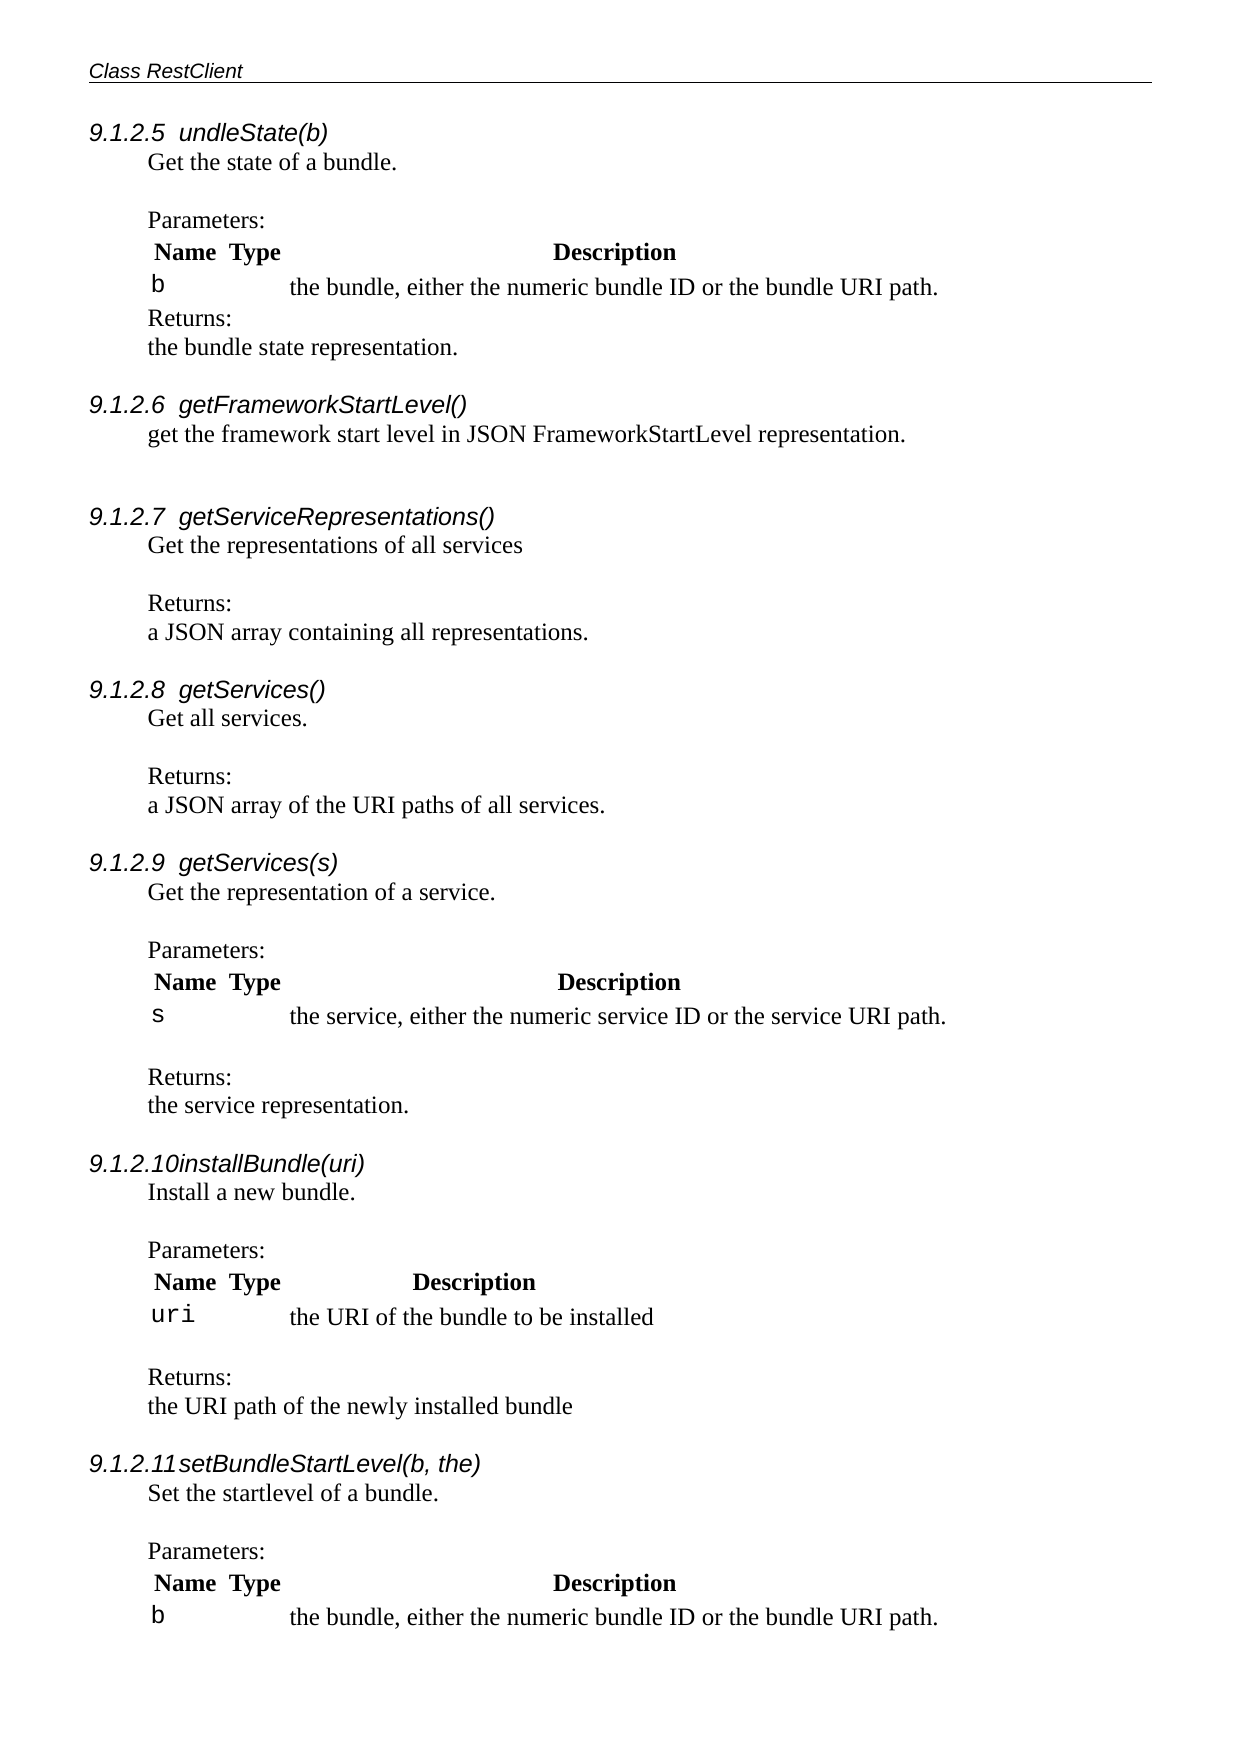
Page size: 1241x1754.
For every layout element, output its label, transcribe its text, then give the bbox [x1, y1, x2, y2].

list the service representation. [147, 1090, 1152, 1119]
table_header Description [286, 234, 943, 269]
table_cell the bundle, either the numeric bundle ID or the bundle URI path. [286, 1600, 943, 1634]
table_header Type [223, 1264, 286, 1299]
table_cell [223, 998, 286, 1033]
table_cell uri [148, 1299, 223, 1333]
list get the framework start level in JSON FrameworkStartLevel representation. [147, 419, 1152, 448]
subtitle Returns: [147, 588, 1152, 617]
subtitle Returns: [147, 1362, 1152, 1391]
table_header Type [223, 964, 286, 998]
list the URI path of the newly installed bundle [147, 1391, 1152, 1420]
subtitle Returns: [147, 1062, 1152, 1090]
subtitle installBundle(uri) [88, 1149, 1152, 1177]
subtitle Returns: [147, 761, 1152, 790]
table_header Name [148, 234, 223, 269]
subtitle getFrameworkStartLevel() [88, 390, 1152, 419]
subtitle Parameters: [147, 1536, 1152, 1565]
list Get all services. [147, 703, 1152, 732]
table_cell the service, either the numeric service ID or the service URI path. [286, 998, 952, 1033]
list a JSON array containing all representations. [147, 617, 1152, 645]
list Get the representation of a service. [147, 877, 1152, 906]
subtitle Parameters: [147, 205, 1152, 234]
list the bundle state representation. [147, 332, 1152, 361]
subtitle setBundleStartLevel(b, the) [88, 1449, 1152, 1478]
subtitle getServiceRepresentations() [88, 502, 1152, 530]
list Get the representations of all services [147, 530, 1152, 559]
table_header Type [223, 1565, 286, 1599]
table_header Description [286, 964, 952, 998]
subtitle Returns: [147, 303, 1152, 332]
table_header Description [286, 1565, 943, 1599]
table_header Description [286, 1264, 662, 1299]
table_cell s [148, 998, 223, 1033]
table_cell b [148, 1600, 223, 1634]
table_cell the URI of the bundle to be installed [286, 1299, 662, 1333]
table_cell the bundle, either the numeric bundle ID or the bundle URI path. [286, 269, 943, 303]
subtitle getServices(s) [88, 848, 1152, 877]
list a JSON array of the URI paths of all services. [147, 790, 1152, 818]
table_cell [223, 269, 286, 303]
list Get the state of a bundle. [147, 147, 1152, 176]
subtitle Parameters: [147, 935, 1152, 964]
table_cell [223, 1299, 286, 1333]
subtitle undleState(b) [88, 118, 1152, 147]
table_cell [223, 1600, 286, 1634]
list Install a new bundle. [147, 1177, 1152, 1206]
table_header Type [223, 234, 286, 269]
table_header Name [148, 1565, 223, 1599]
table_header Name [148, 1264, 223, 1299]
subtitle getServices() [88, 675, 1152, 703]
list Set the startlevel of a bundle. [147, 1478, 1152, 1507]
table_cell b [148, 269, 223, 303]
table_header Name [148, 964, 223, 998]
subtitle Parameters: [147, 1236, 1152, 1264]
